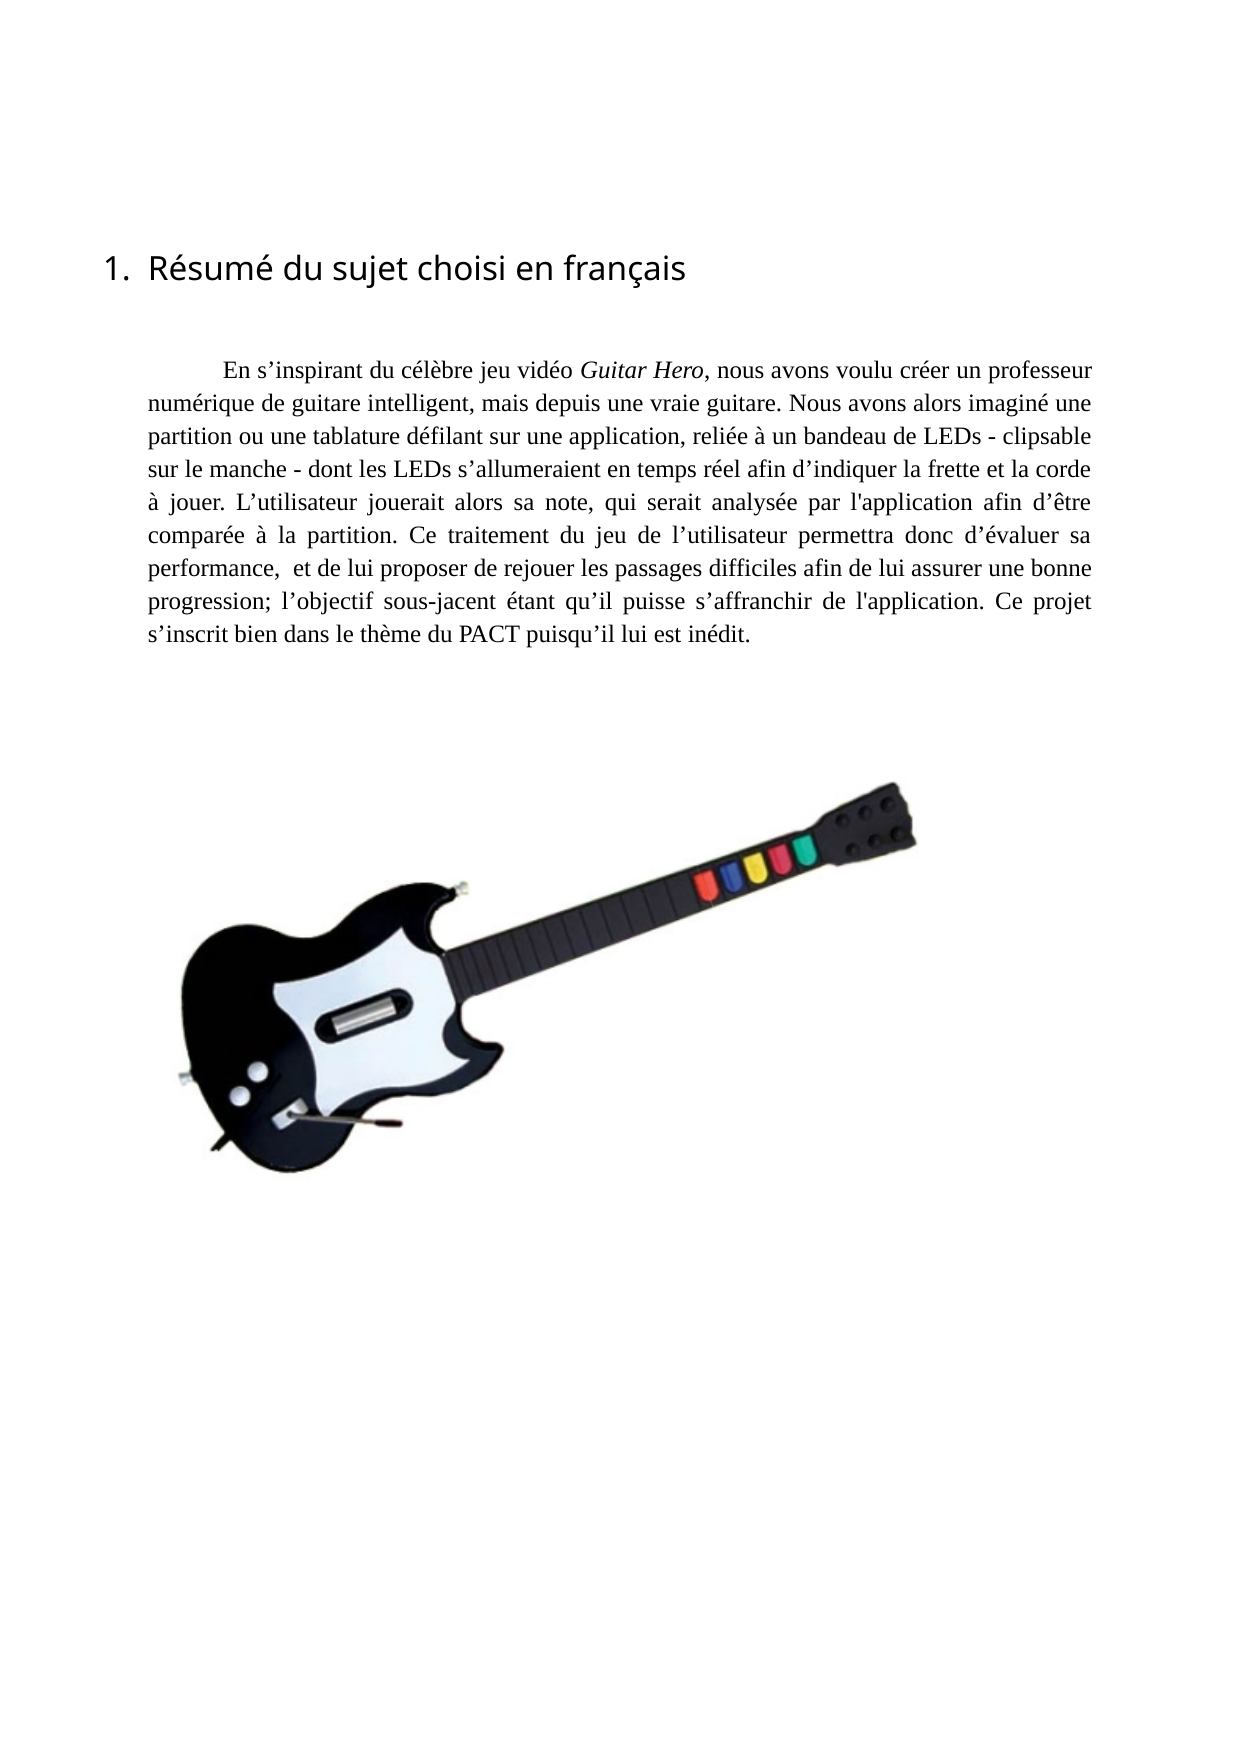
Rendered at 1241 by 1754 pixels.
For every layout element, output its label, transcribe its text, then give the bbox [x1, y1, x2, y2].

subtitle Résumé du sujet choisi en français [103, 245, 1093, 291]
text En s’inspirant du célèbre jeu vidéo Guitar Hero, nous avons voulu créer un professeur numérique de guitare intelligent, mais depuis une vraie guitare. Nous avons alors imaginé une partition ou une tablature défilant sur une application, reliée à un bandeau de LEDs - clipsable sur le manche - dont les LEDs s’allumeraient en temps réel afin d’indiquer la frette et la corde à jouer. L’utilisateur jouerait alors sa note, qui serait analysée par l'application afin d’être comparée à la partition. Ce traitement du jeu de l’utilisateur permettra donc d’évaluer sa performance, et de lui proposer de rejouer les passages difficiles afin de lui assurer une bonne progression; l’objectif sous-jacent étant qu’il puisse s’affranchir de l'application. Ce projet s’inscrit bien dans le thème du PACT puisqu’il lui est inédit. [148, 355, 1093, 648]
